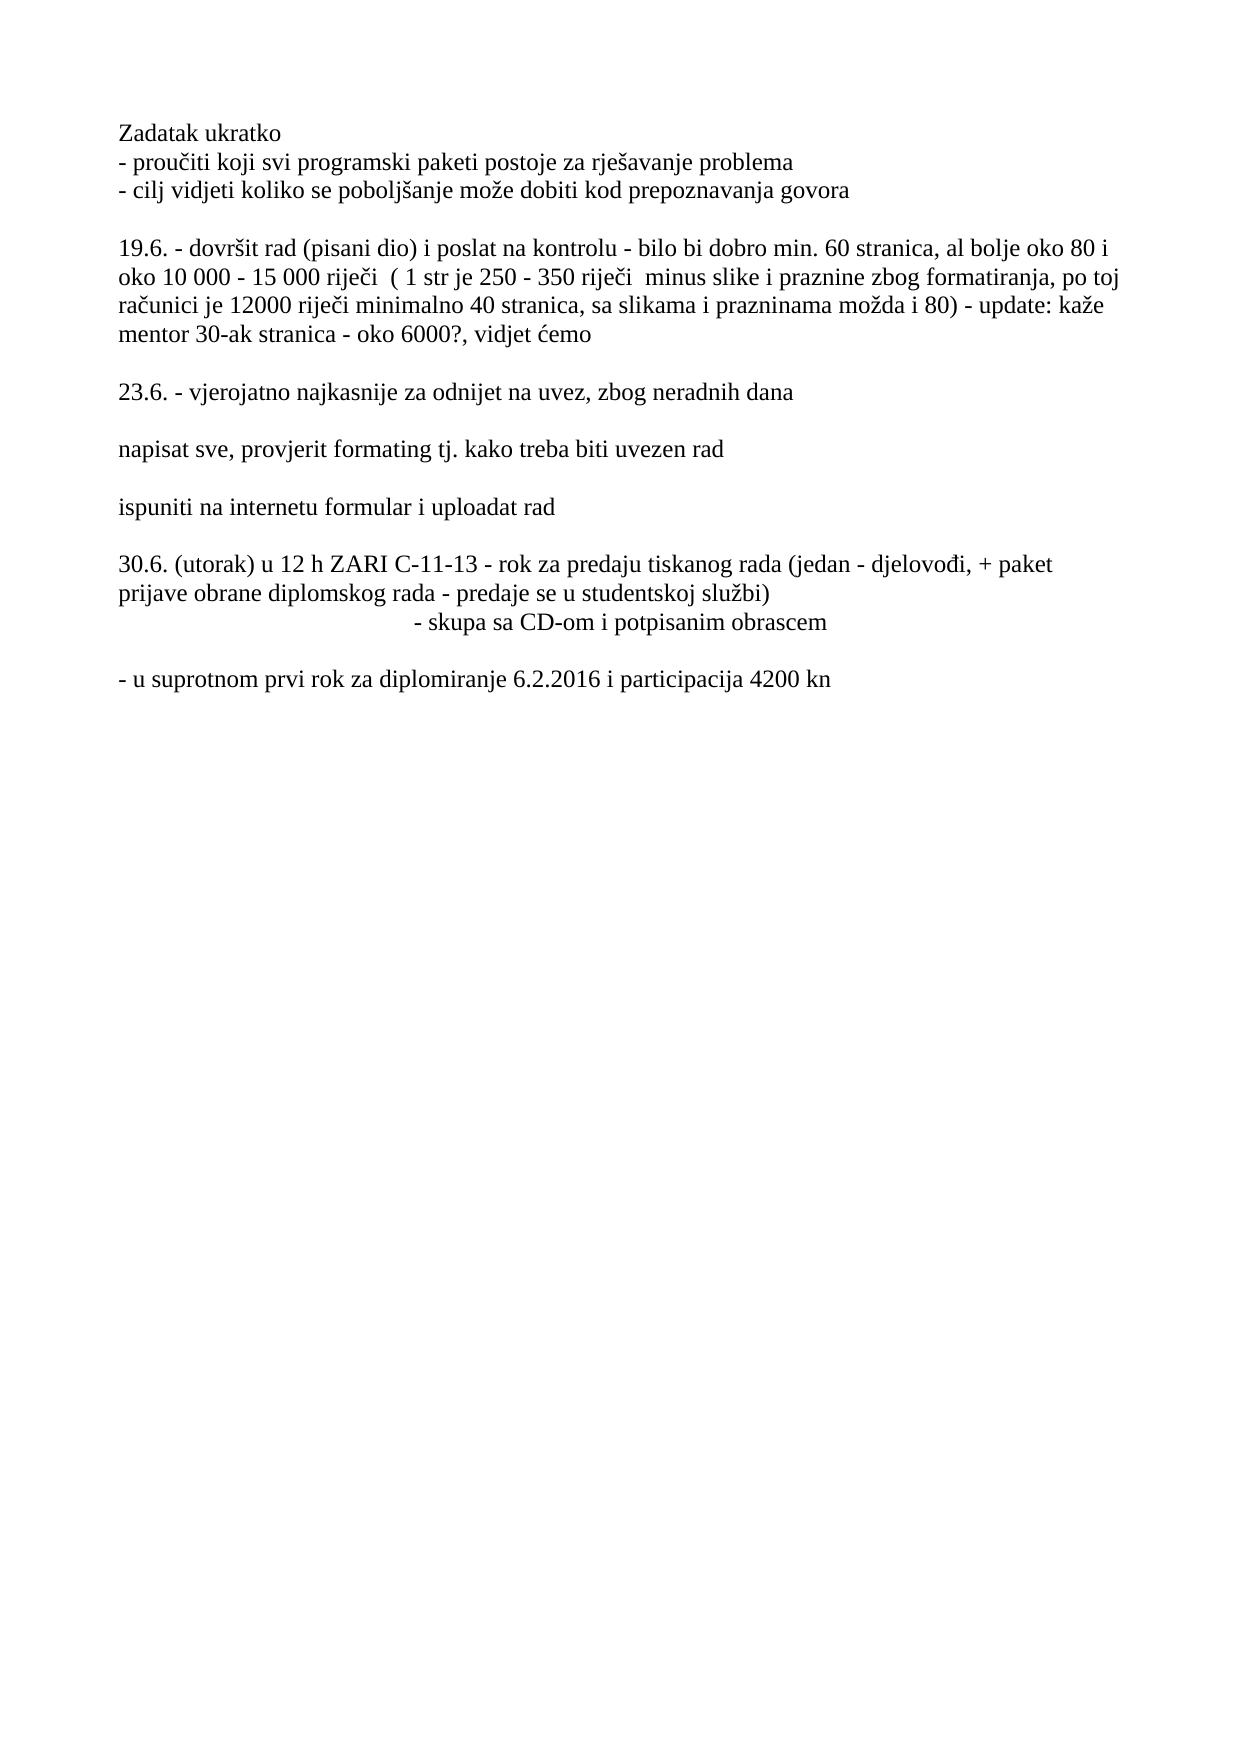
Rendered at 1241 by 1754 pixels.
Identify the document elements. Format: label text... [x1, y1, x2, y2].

text 23.6. - vjerojatno najkasnije za odnijet na uvez, zbog neradnih dana [118, 377, 1122, 406]
text ispuniti na internetu formular i uploadat rad [118, 492, 1122, 521]
text - skupa sa CD-om i potpisanim obrascem [118, 607, 1122, 636]
text - u suprotnom prvi rok za diplomiranje 6.2.2016 i participacija 4200 kn [118, 664, 1122, 693]
text - proučiti koji svi programski paketi postoje za rješavanje problema [118, 147, 1122, 176]
text napisat sve, provjerit formating tj. kako treba biti uvezen rad [118, 434, 1122, 463]
text 19.6. - dovršit rad (pisani dio) i poslat na kontrolu - bilo bi dobro min. 60 stranica, al bolje oko 80 i oko 10 000 - 15 000 riječi ( 1 str je 250 - 350 riječi minus slike i praznine zbog formatiranja, po toj računici je 12000 riječi minimalno 40 stranica, sa slikama i prazninama možda i 80) - update: kaže mentor 30-ak stranica - oko 6000?, vidjet ćemo [118, 233, 1122, 348]
text - cilj vidjeti koliko se poboljšanje može dobiti kod prepoznavanja govora [118, 176, 1122, 204]
text 30.6. (utorak) u 12 h ZARI C-11-13 - rok za predaju tiskanog rada (jedan - djelovođi, + paket prijave obrane diplomskog rada - predaje se u studentskoj službi) [118, 549, 1122, 607]
text Zadatak ukratko [118, 118, 1122, 147]
